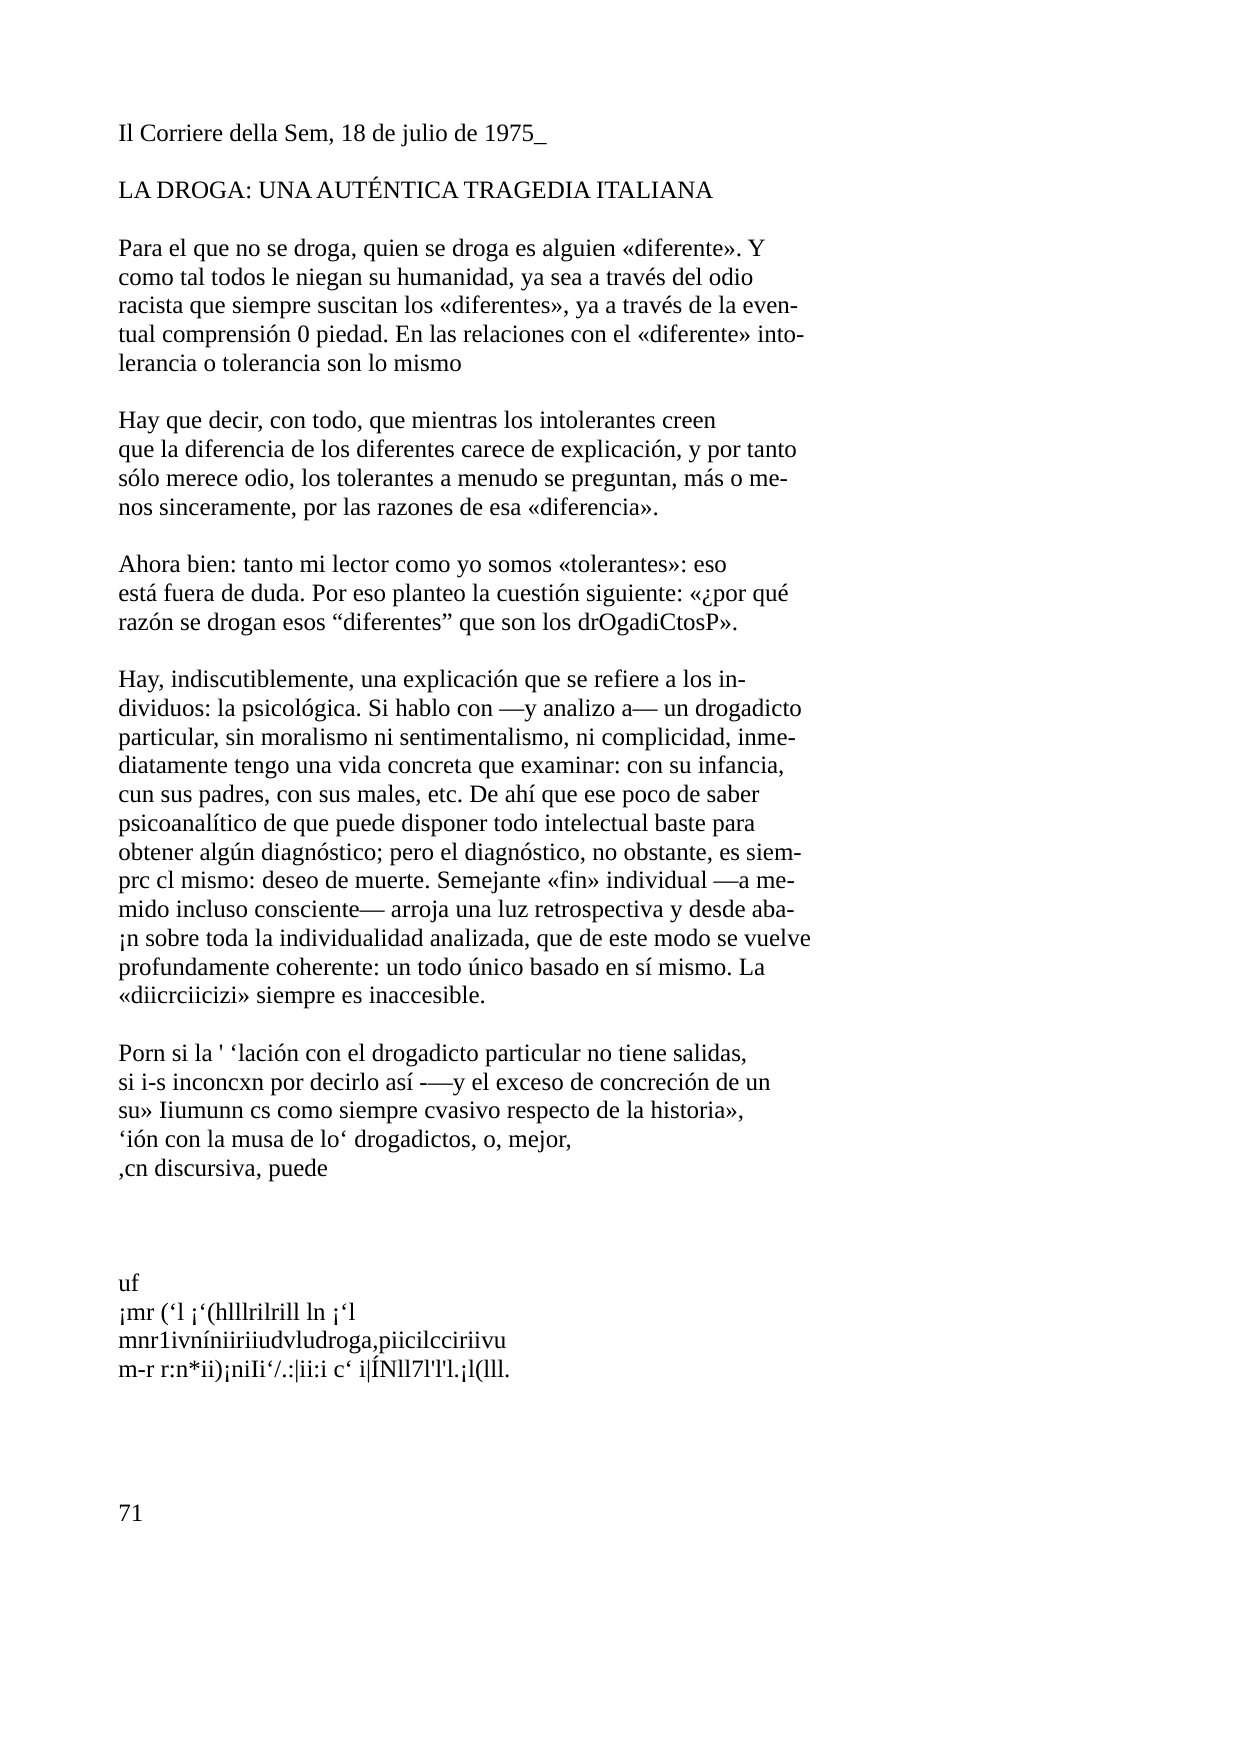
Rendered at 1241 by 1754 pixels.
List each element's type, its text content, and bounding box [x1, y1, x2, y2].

text ,cn discursiva, puede [118, 1153, 1122, 1182]
text Ahora bien: tanto mi lector como yo somos «tolerantes»: eso [118, 549, 1122, 578]
text sólo merece odio, los tolerantes a menudo se preguntan, más o me- [118, 463, 1122, 492]
text «diicrciicizi» siempre es inaccesible. [118, 981, 1122, 1009]
text m-r r:n*ii)¡niIi‘/.:|ii:i c‘ i|ÍNll7l'l'l.¡l(lll. [118, 1354, 1122, 1383]
text está fuera de duda. Por eso planteo la cuestión siguiente: «¿por qué [118, 578, 1122, 607]
text psicoanalítico de que puede disponer todo intelectual baste para [118, 808, 1122, 837]
text ¡n sobre toda la individualidad analizada, que de este modo se vuelve [118, 923, 1122, 952]
text si i-s inconcxn por decirlo así -—y el exceso de concreción de un [118, 1067, 1122, 1096]
text ¡mr (‘l ¡‘(hlllrilrill ln ¡‘l [118, 1297, 1122, 1326]
text razón se drogan esos “diferentes” que son los drOgadiCtosP». [118, 607, 1122, 636]
text lerancia o tolerancia son lo mismo [118, 348, 1122, 377]
text que la diferencia de los diferentes carece de explicación, y por tanto [118, 434, 1122, 463]
text tual comprensión 0 piedad. En las relaciones con el «diferente» into- [118, 319, 1122, 348]
text cun sus padres, con sus males, etc. De ahí que ese poco de saber [118, 779, 1122, 808]
text ‘ión con la musa de lo‘ drogadictos, o, mejor, [118, 1124, 1122, 1153]
text Para el que no se droga, quien se droga es alguien «diferente». Y [118, 233, 1122, 262]
text racista que siempre suscitan los «diferentes», ya a través de la even- [118, 291, 1122, 319]
text dividuos: la psicológica. Si hablo con —y analizo a— un drogadicto [118, 693, 1122, 722]
text particular, sin moralismo ni sentimentalismo, ni complicidad, inme- [118, 722, 1122, 751]
text Hay que decir, con todo, que mientras los intolerantes creen [118, 406, 1122, 434]
text como tal todos le niegan su humanidad, ya sea a través del odio [118, 262, 1122, 291]
text Porn si la ' ‘lación con el drogadicto particular no tiene salidas, [118, 1038, 1122, 1067]
text nos sinceramente, por las razones de esa «diferencia». [118, 492, 1122, 521]
text mnr1ivníniiriiudvludroga,piicilcciriivu [118, 1326, 1122, 1354]
text profundamente coherente: un todo único basado en sí mismo. La [118, 952, 1122, 981]
text prc cl mismo: deseo de muerte. Semejante «fin» individual —a me- [118, 866, 1122, 894]
text uf [118, 1268, 1122, 1297]
text obtener algún diagnóstico; pero el diagnóstico, no obstante, es siem- [118, 837, 1122, 866]
text Il Corriere della Sem, 18 de julio de 1975_ [118, 118, 1122, 147]
text LA DROGA: UNA AUTÉNTICA TRAGEDIA ITALIANA [118, 176, 1122, 204]
text Hay, indiscutiblemente, una explicación que se refiere a los in- [118, 664, 1122, 693]
text su» Iiumunn cs como siempre cvasivo respecto de la historia», [118, 1096, 1122, 1124]
text 71 [118, 1498, 1122, 1527]
text mido incluso consciente— arroja una luz retrospectiva y desde aba- [118, 894, 1122, 923]
text diatamente tengo una vida concreta que examinar: con su infancia, [118, 751, 1122, 779]
